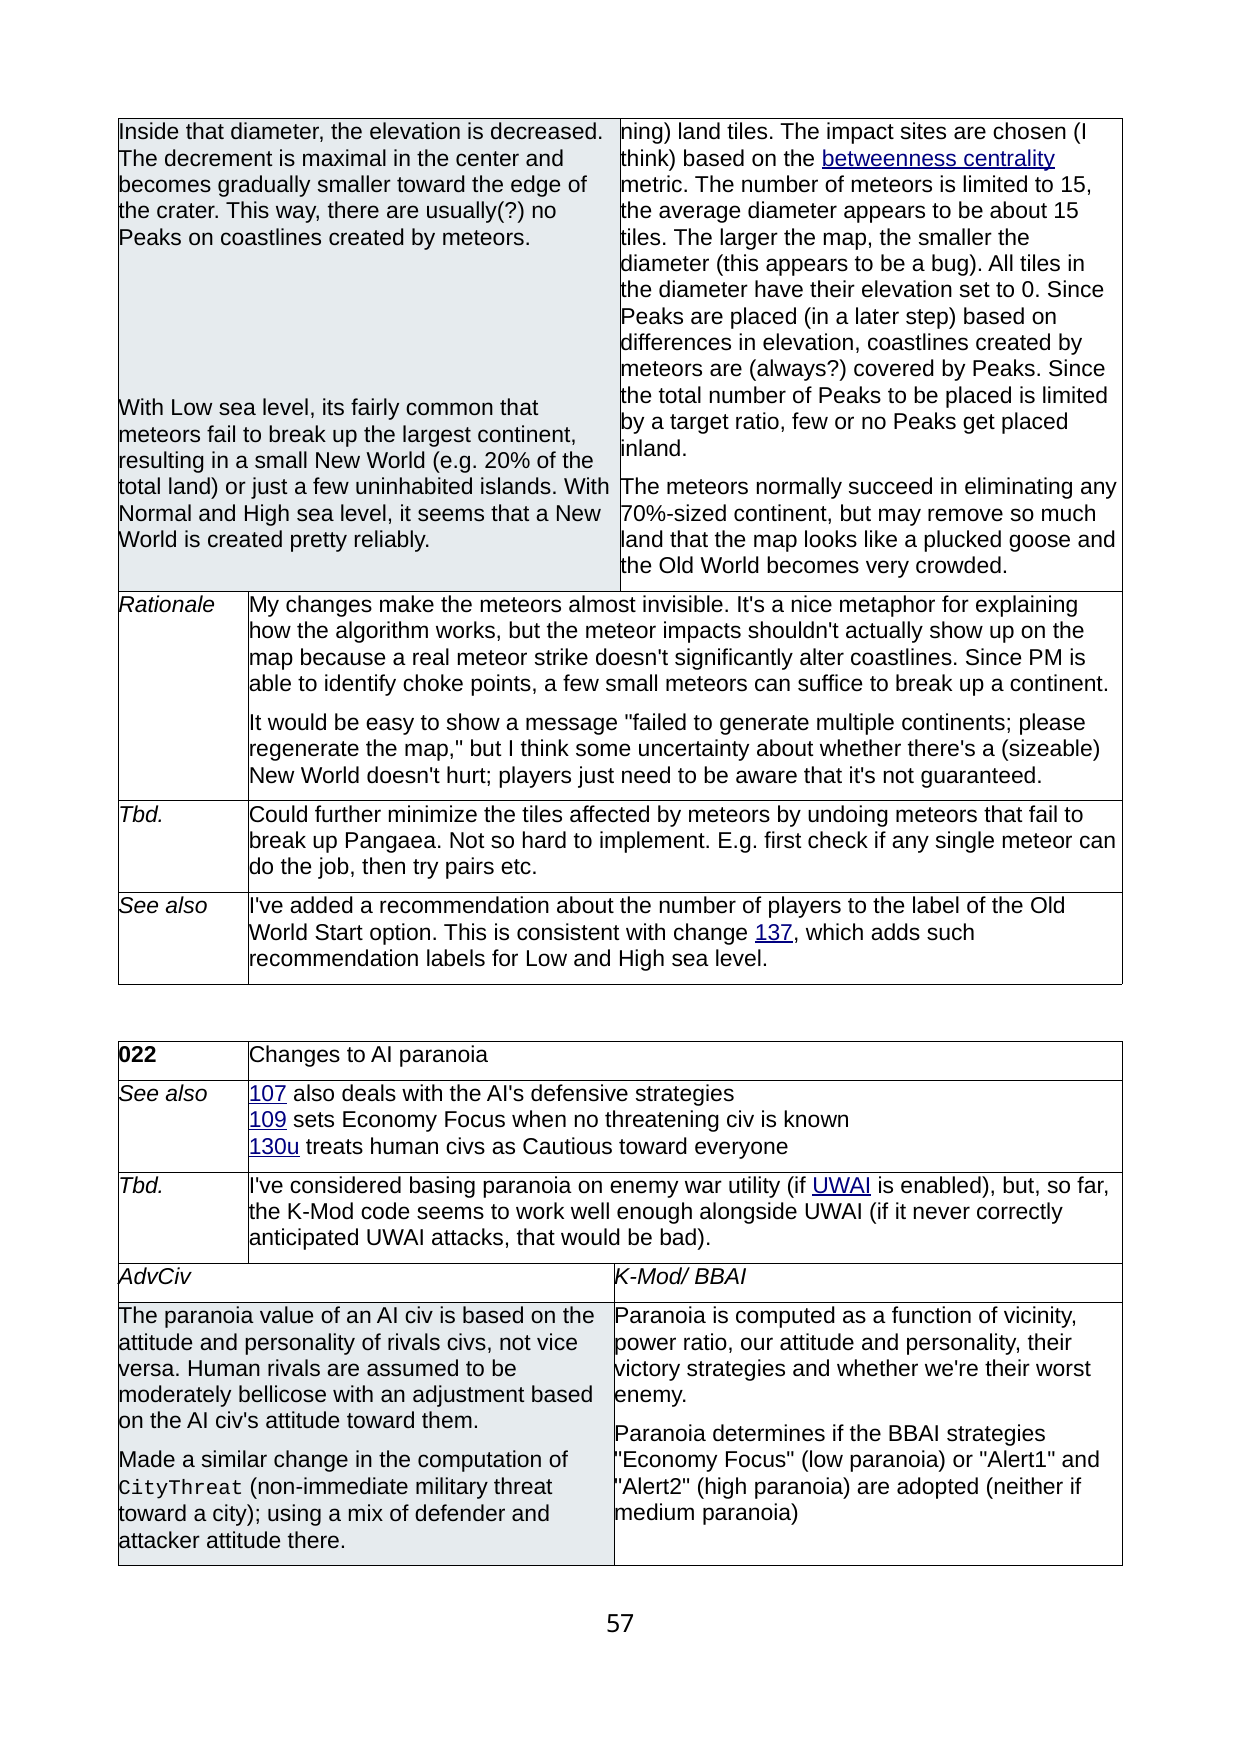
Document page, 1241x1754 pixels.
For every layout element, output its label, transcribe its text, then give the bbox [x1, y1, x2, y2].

table_cell Could further minimize the tiles affected by meteors by undoing meteors that fail to break up Pangaea. Not so hard to implement. E.g. first check if any single meteor can do the job, then try pairs etc. [249, 801, 1122, 892]
table_cell Rationale [119, 592, 248, 800]
table_cell Inside that diameter, the elevation is decreased. The decrement is maximal in the center and becomes gradually smaller toward the edge of the crater. This way, there are usually(?) no Peaks on coastlines created by meteors. With Low sea level, its fairly common that meteors fail to break up the largest continent, resulting in a small New World (e.g. 20% of the total land) or just a few uninhabited islands. With Normal and High sea level, it seems that a New World is created pretty reliably. [119, 119, 620, 591]
table_cell The paranoia value of an AI civ is based on the attitude and personality of rivals civs, not vice versa. Human rivals are assumed to be moderately bellicose with an adjustment based on the AI civ's attitude toward them. Made a similar change in the computation of CityThreat (non-immediate military threat toward a city); using a mix of defender and attacker attitude there. [119, 1303, 614, 1565]
table_cell I've considered basing paranoia on enemy war utility (if UWAI is enabled), but, so far, the K-Mod code seems to work well enough alongside UWAI (if it never correctly anticipated UWAI attacks, that would be bad). [249, 1173, 1122, 1263]
table_cell 107 also deals with the AI's defensive strategies 109 sets Economy Focus when no threatening civ is known 130u treats human civs as Cautious toward everyone [249, 1081, 1122, 1172]
table_header 022 [119, 1042, 248, 1080]
table_cell K-Mod/ BBAI [615, 1264, 1122, 1302]
table_cell See also [119, 1081, 248, 1172]
table_cell Tbd. [119, 1173, 248, 1263]
table_cell My changes make the meteors almost invisible. It's a nice metaphor for explaining how the algorithm works, but the meteor impacts shouldn't actually show up on the map because a real meteor strike doesn't significantly alter coastlines. Since PM is able to identify choke points, a few small meteors can suffice to break up a continent. It would be easy to show a message "failed to generate multiple continents; please regenerate the map," but I think some uncertainty about whether there's a (sizeable) New World doesn't hurt; players just need to be aware that it's not guaranteed. [249, 592, 1122, 800]
table_cell Tbd. [119, 801, 248, 892]
table_cell Paranoia is computed as a function of vicinity, power ratio, our attitude and personality, their victory strategies and whether we're their worst enemy. Paranoia determines if the BBAI strategies "Economy Focus" (low paranoia) or "Alert1" and "Alert2" (high paranoia) are adopted (neither if medium paranoia) [615, 1303, 1122, 1565]
table_header Changes to AI paranoia [249, 1042, 1122, 1080]
table_cell AdvCiv [119, 1264, 614, 1302]
table_cell ning) land tiles. The impact sites are chosen (I think) based on the betweenness centrality metric. The number of meteors is limited to 15, the average diameter appears to be about 15 tiles. The larger the map, the smaller the diameter (this appears to be a bug). All tiles in the diameter have their elevation set to 0. Since Peaks are placed (in a later step) based on differences in elevation, coastlines created by meteors are (always?) covered by Peaks. Since the total number of Peaks to be placed is limited by a target ratio, few or no Peaks get placed inland. The meteors normally succeed in eliminating any 70%-sized continent, but may remove so much land that the map looks like a plucked goose and the Old World becomes very crowded. [621, 119, 1122, 591]
table_cell See also [119, 893, 248, 983]
table_cell I've added a recommendation about the number of players to the label of the Old World Start option. This is consistent with change 137, which adds such recommendation labels for Low and High sea level. [249, 893, 1122, 983]
